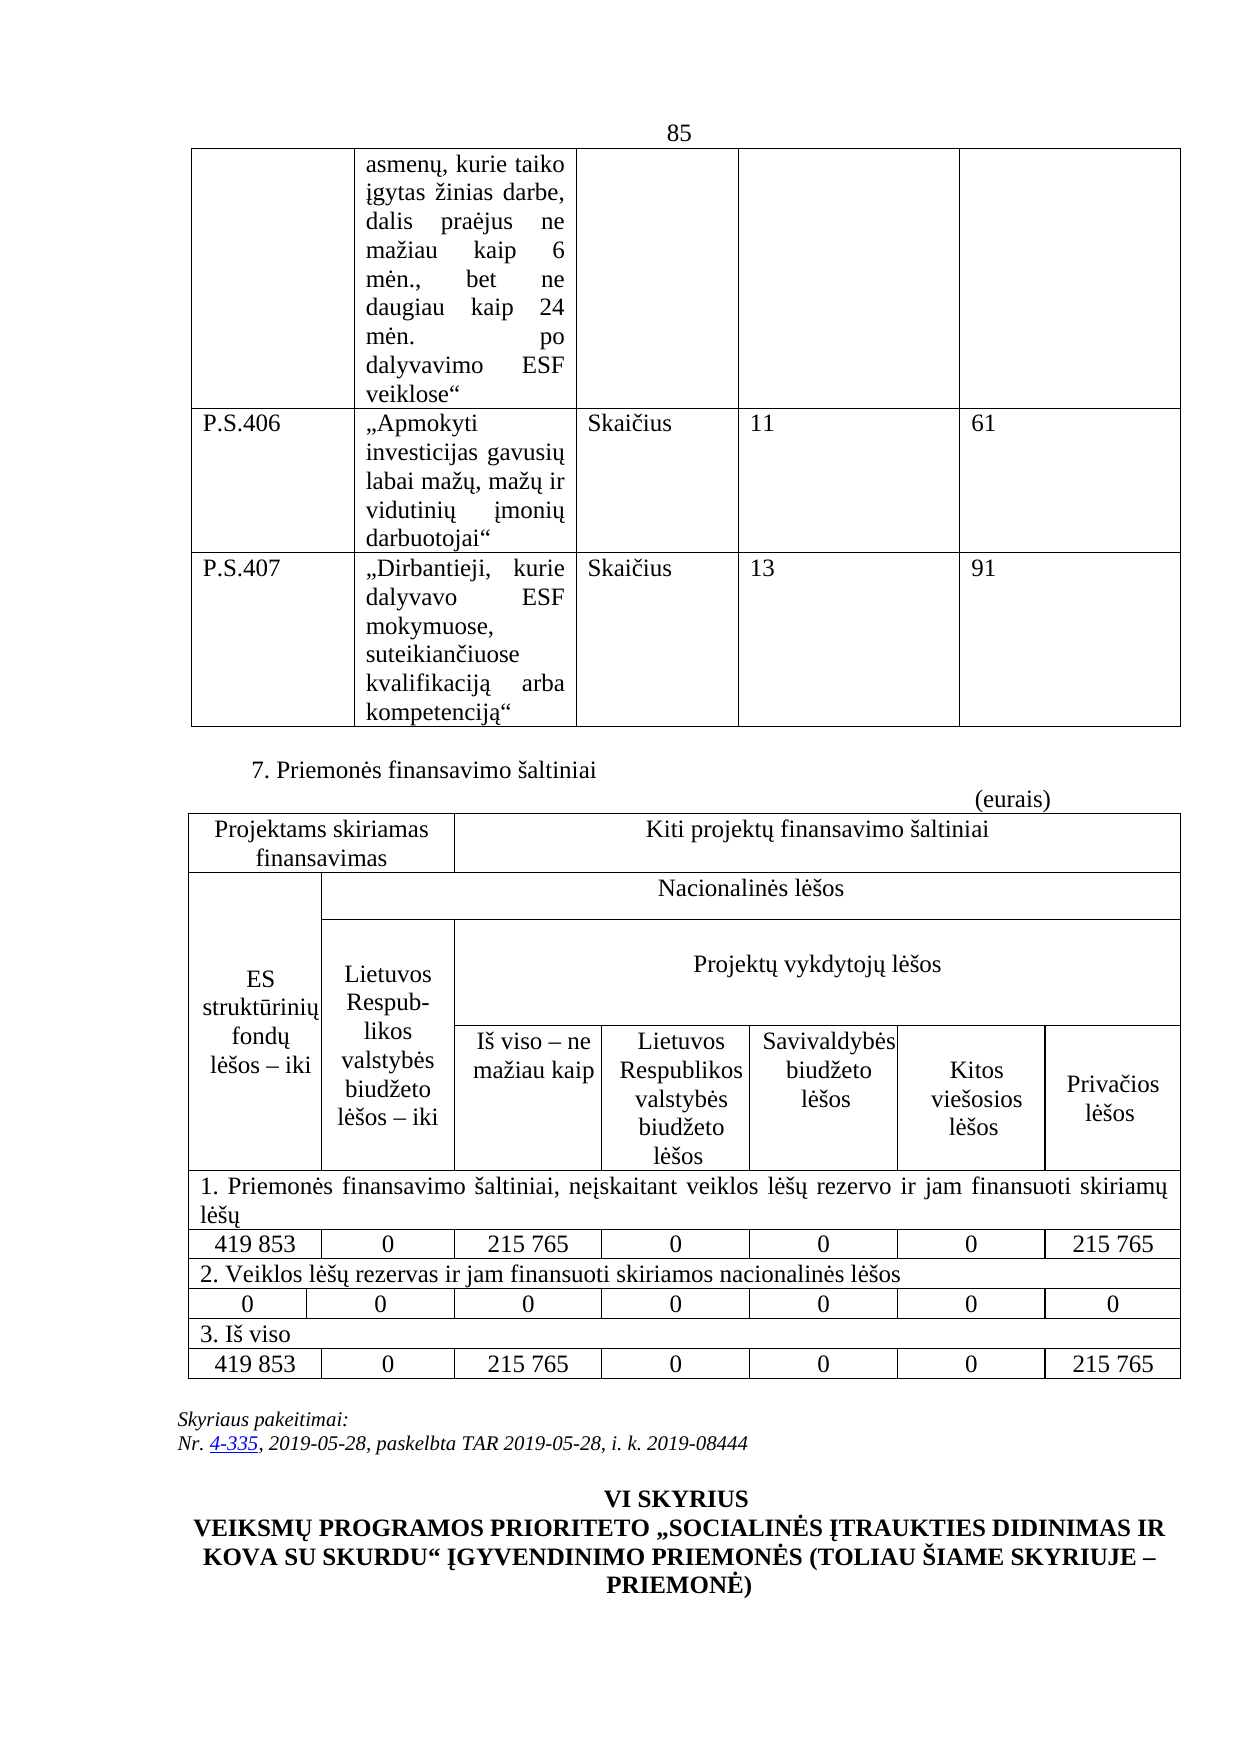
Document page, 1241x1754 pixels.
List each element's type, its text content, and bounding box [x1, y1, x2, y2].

table_cell 419 853 [189, 1349, 321, 1377]
table_cell 0 [189, 1289, 306, 1318]
table_cell 419 853 [189, 1230, 321, 1258]
table_cell 0 [602, 1289, 749, 1318]
text VEIKSMŲ PROGRAMOS PRIORITETO „Socialinės įtraukties didinimas ir kova su skurdu“ ĮGYVENDINIMO PRIEMONĖS (TOLIAU ŠIAME SKYRIUJE – PRIEMONĖ) [177, 1513, 1181, 1599]
table_cell Savivaldybės biudžeto lėšos [750, 1026, 897, 1170]
table_cell Skaičius [577, 409, 738, 552]
table_cell 3. Iš viso [189, 1319, 1180, 1348]
table_cell 215 765 [455, 1230, 601, 1258]
text 7. Priemonės finansavimo šaltiniai [177, 756, 1181, 784]
table_cell Lietuvos Respub-likos valstybės biudžeto lėšos – iki [322, 920, 454, 1170]
text Nr. 4-335, 2019-05-28, paskelbta TAR 2019-05-28, i. k. 2019-08444 [177, 1431, 1181, 1455]
table_cell „Dirbantieji, kurie dalyvavo ESF mokymuose, suteikiančiuose kvalifikaciją arba kompetenciją“ [355, 553, 576, 726]
table_cell Iš viso – ne mažiau kaip [455, 1026, 601, 1170]
table_cell 0 [750, 1349, 897, 1377]
table_cell 0 [322, 1349, 454, 1377]
table_cell 0 [602, 1349, 749, 1377]
table_cell 61 [960, 409, 1180, 552]
table_header Projektams skiriamas finansavimas [189, 814, 454, 872]
table_cell 1. Priemonės finansavimo šaltiniai, neįskaitant veiklos lėšų rezervo ir jam finansuoti skiriamų lėšų [189, 1171, 1180, 1228]
table_cell 0 [602, 1230, 749, 1258]
table_cell 215 765 [1046, 1230, 1180, 1258]
text VI SKYRIUS [177, 1484, 1181, 1513]
table_cell P.S.406 [192, 409, 354, 552]
table_cell 13 [739, 553, 959, 726]
table_cell 0 [898, 1230, 1044, 1258]
table_cell Privačios lėšos [1046, 1026, 1180, 1170]
table_cell [739, 149, 959, 407]
table_cell ES struktūrinių fondų lėšos – iki [189, 873, 321, 1170]
table_cell 0 [750, 1230, 897, 1258]
table_cell 0 [322, 1230, 454, 1258]
table_cell 215 765 [455, 1349, 601, 1377]
table_cell Nacionalinės lėšos [322, 873, 1180, 919]
table_cell 0 [898, 1289, 1044, 1318]
table_cell 0 [455, 1289, 601, 1318]
table_cell 0 [898, 1349, 1044, 1377]
text (eurais) [177, 784, 1181, 813]
table_cell 0 [750, 1289, 897, 1318]
table_cell asmenų, kurie taiko įgytas žinias darbe, dalis praėjus ne mažiau kaip 6 mėn., bet ne daugiau kaip 24 mėn. po dalyvavimo ESF veiklose“ [355, 149, 576, 407]
table_cell 11 [739, 409, 959, 552]
table_cell Projektų vykdytojų lėšos [455, 920, 1180, 1025]
table_cell 0 [1046, 1289, 1180, 1318]
table_cell 215 765 [1046, 1349, 1180, 1377]
table_cell [192, 149, 354, 407]
table_cell Skaičius [577, 553, 738, 726]
table_cell 91 [960, 553, 1180, 726]
table_cell „Apmokyti investicijas gavusių labai mažų, mažų ir vidutinių įmonių darbuotojai“ [355, 409, 576, 552]
text Skyriaus pakeitimai: [177, 1407, 1181, 1431]
table_header Kiti projektų finansavimo šaltiniai [455, 814, 1180, 872]
table_cell Lietuvos Respublikos valstybės biudžeto lėšos [602, 1026, 749, 1170]
table_cell 0 [307, 1289, 454, 1318]
table_cell Kitos viešosios lėšos [898, 1026, 1044, 1170]
table_cell P.S.407 [192, 553, 354, 726]
table_cell [577, 149, 738, 407]
table_cell [960, 149, 1180, 407]
table_cell 2. Veiklos lėšų rezervas ir jam finansuoti skiriamos nacionalinės lėšos [189, 1259, 1180, 1288]
